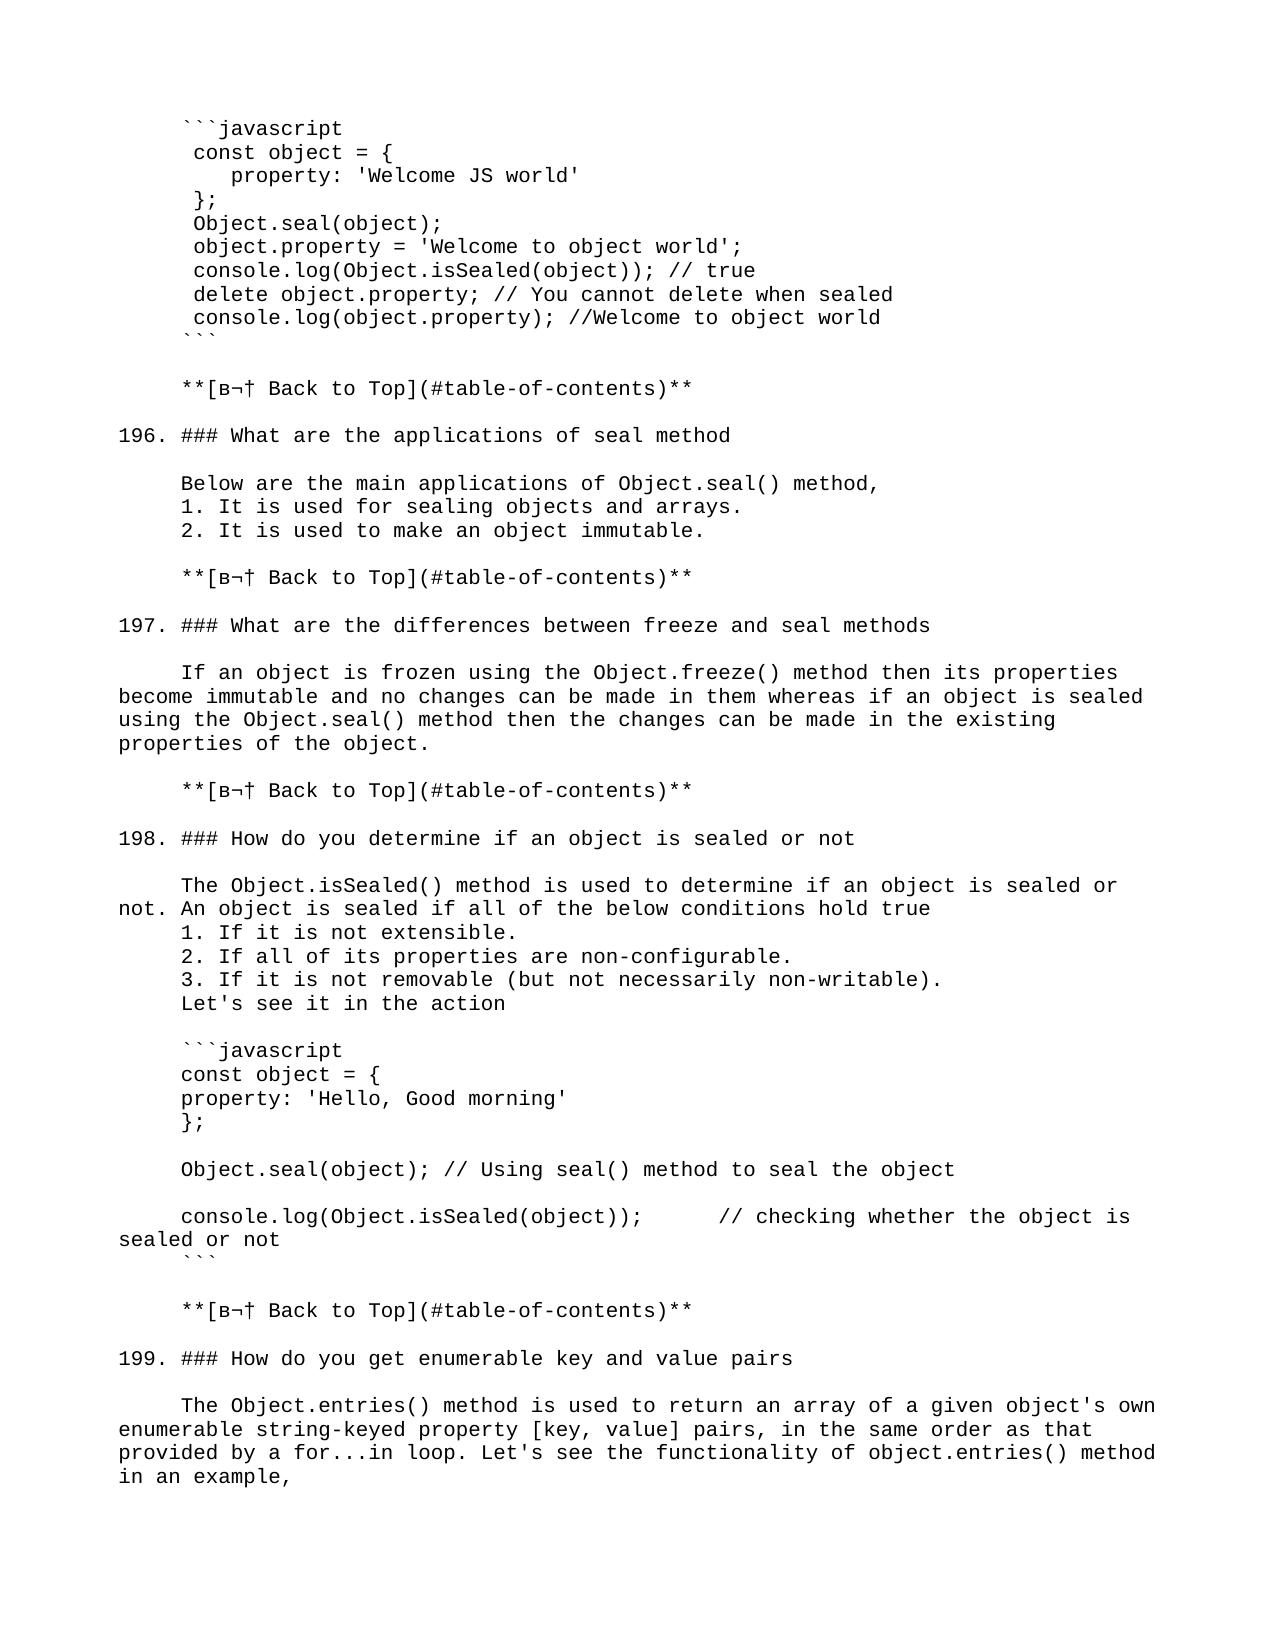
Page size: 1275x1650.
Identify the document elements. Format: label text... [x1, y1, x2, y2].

text object.property = 'Welcome to object world'; [118, 236, 1157, 260]
text **[в¬† Back to Top](#table-of-contents)** [118, 1300, 1157, 1324]
text 196. ### What are the applications of seal method [118, 426, 1157, 449]
text ``` [118, 331, 1157, 354]
text ``` [118, 1253, 1157, 1277]
text Below are the main applications of Object.seal() method, [118, 473, 1157, 496]
text **[в¬† Back to Top](#table-of-contents)** [118, 378, 1157, 402]
text **[в¬† Back to Top](#table-of-contents)** [118, 780, 1157, 804]
text 199. ### How do you get enumerable key and value pairs [118, 1348, 1157, 1371]
text If an object is frozen using the Object.freeze() method then its properties become immutable and no changes can be made in them whereas if an object is sealed using the Object.seal() method then the changes can be made in the existing properties of the object. [118, 662, 1157, 757]
text property: 'Welcome JS world' [118, 165, 1157, 189]
text 197. ### What are the differences between freeze and seal methods [118, 615, 1157, 638]
text 1. If it is not extensible. [118, 922, 1157, 946]
text 1. It is used for sealing objects and arrays. [118, 496, 1157, 520]
text 3. If it is not removable (but not necessarily non-writable). [118, 969, 1157, 993]
text Let's see it in the action [118, 993, 1157, 1017]
text Object.seal(object); // Using seal() method to seal the object [118, 1158, 1157, 1182]
text const object = { [118, 142, 1157, 165]
text const object = { [118, 1064, 1157, 1088]
text 198. ### How do you determine if an object is sealed or not [118, 827, 1157, 851]
text The Object.isSealed() method is used to determine if an object is sealed or not. An object is sealed if all of the below conditions hold true [118, 875, 1157, 922]
text ```javascript [118, 1040, 1157, 1064]
text }; [118, 189, 1157, 213]
text 2. If all of its properties are non-configurable. [118, 946, 1157, 969]
text }; [118, 1111, 1157, 1135]
text Object.seal(object); [118, 213, 1157, 236]
text property: 'Hello, Good morning' [118, 1088, 1157, 1111]
text console.log(Object.isSealed(object)); // true [118, 260, 1157, 284]
text ```javascript [118, 118, 1157, 142]
text delete object.property; // You cannot delete when sealed [118, 284, 1157, 307]
text console.log(object.property); //Welcome to object world [118, 307, 1157, 331]
text console.log(Object.isSealed(object)); // checking whether the object is sealed or not [118, 1206, 1157, 1253]
text 2. It is used to make an object immutable. [118, 520, 1157, 544]
text **[в¬† Back to Top](#table-of-contents)** [118, 567, 1157, 591]
text The Object.entries() method is used to return an array of a given object's own enumerable string-keyed property [key, value] pairs, in the same order as that provided by a for...in loop. Let's see the functionality of object.entries() method in an example, [118, 1395, 1157, 1489]
